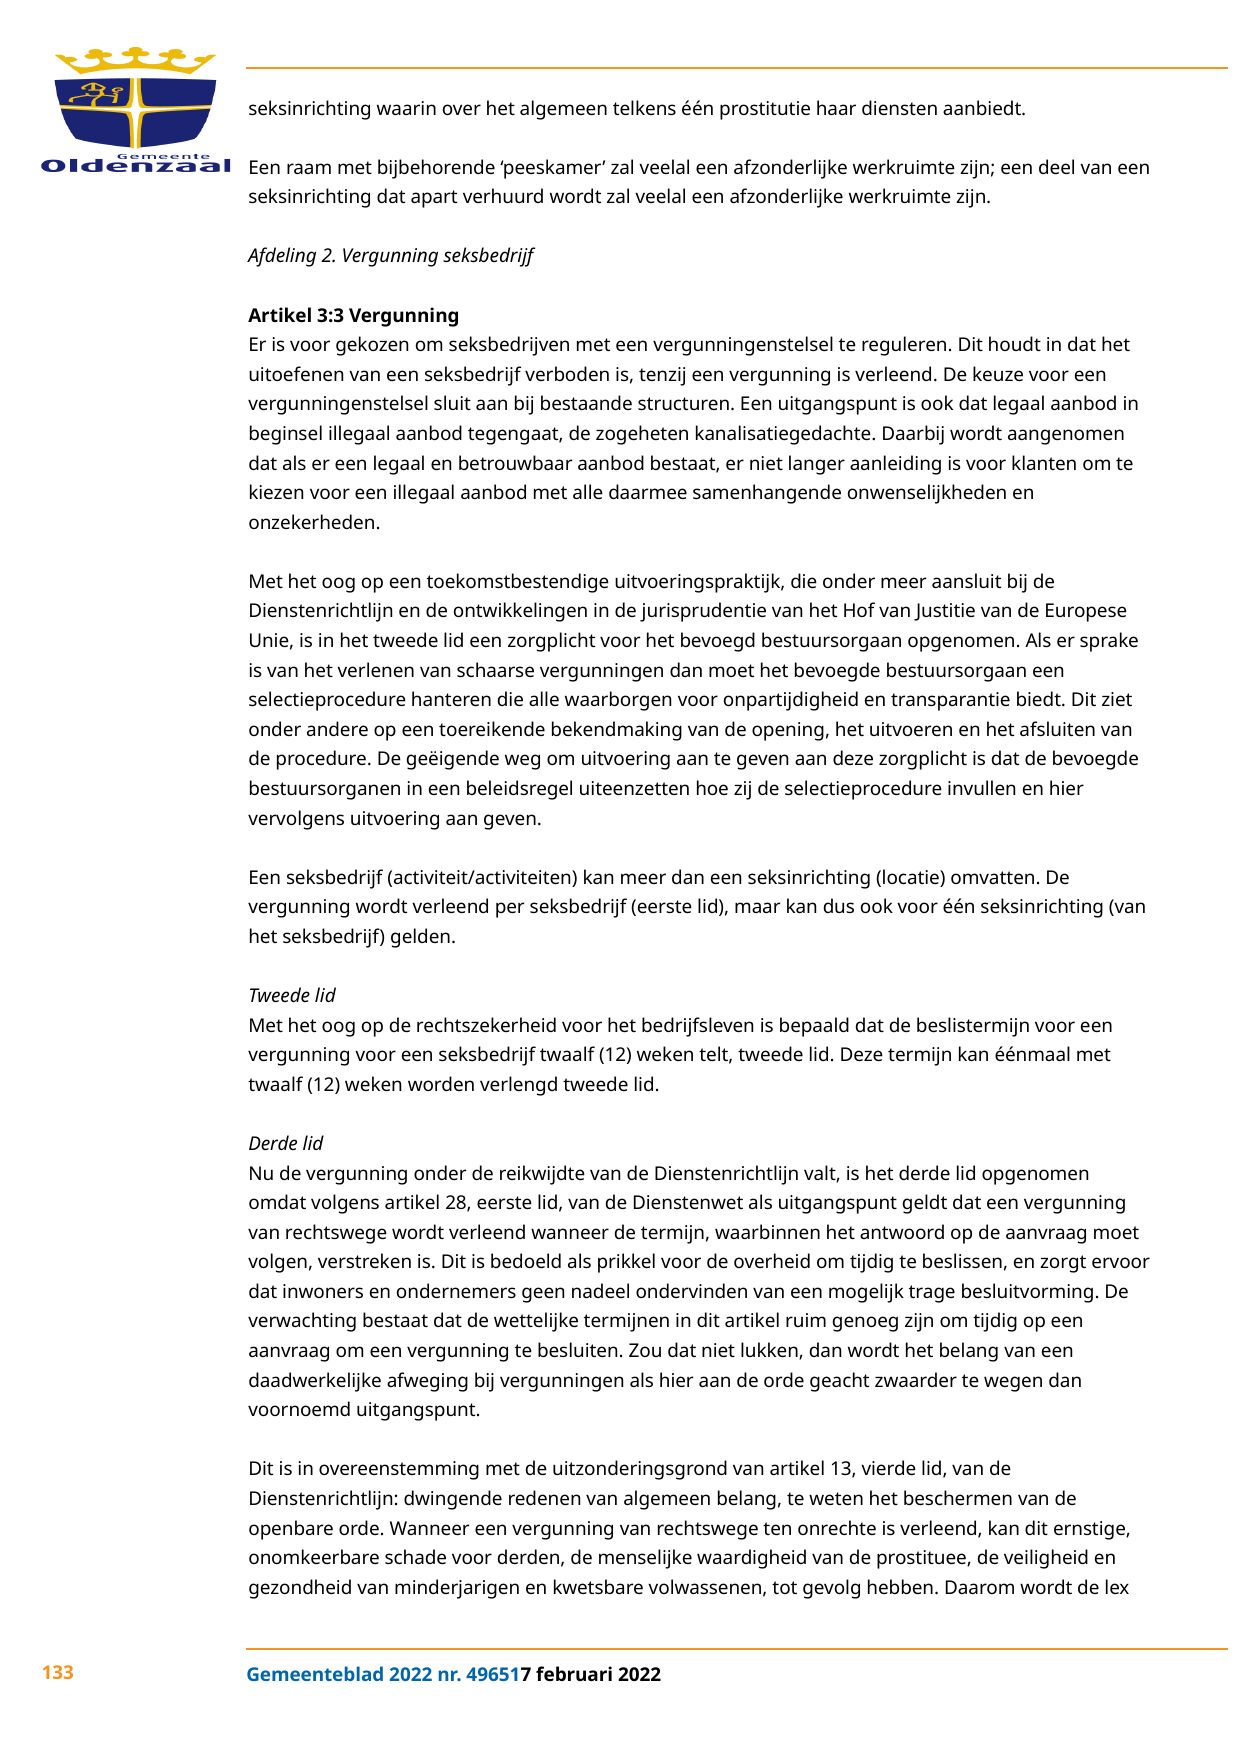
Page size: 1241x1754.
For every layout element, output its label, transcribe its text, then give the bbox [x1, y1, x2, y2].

text seksinrichting waarin over het algemeen telkens één prostitutie haar diensten aanbiedt. [248, 95, 1152, 121]
text Derde lid [248, 1130, 1152, 1156]
text Tweede lid [248, 982, 1152, 1008]
picture [41, 47, 231, 172]
text Artikel 3:3 Vergunning [248, 302, 1152, 328]
text Een raam met bijbehorende ‘peeskamer’ zal veelal een afzonderlijke werkruimte zijn; een deel van een seksinrichting dat apart verhuurd wordt zal veelal een afzonderlijke werkruimte zijn. [248, 154, 1152, 209]
text Met het oog op de rechtszekerheid voor het bedrijfsleven is bepaald dat de beslistermijn voor een vergunning voor een seksbedrijf twaalf (12) weken telt, tweede lid. Deze termijn kan éénmaal met twaalf (12) weken worden verlengd tweede lid. [248, 1012, 1152, 1097]
text Nu de vergunning onder de reikwijdte van de Dienstenrichtlijn valt, is het derde lid opgenomen omdat volgens artikel 28, eerste lid, van de Dienstenwet als uitgangspunt geldt dat een vergunning van rechtswege wordt verleend wanneer de termijn, waarbinnen het antwoord op de aanvraag moet volgen, verstreken is. Dit is bedoeld als prikkel voor de overheid om tijdig te beslissen, en zorgt ervoor dat inwoners en ondernemers geen nadeel ondervinden van een mogelijk trage besluitvorming. De verwachting bestaat dat de wettelijke termijnen in dit artikel ruim genoeg zijn om tijdig op een aanvraag om een vergunning te besluiten. Zou dat niet lukken, dan wordt het belang van een daadwerkelijke afweging bij vergunningen als hier aan de orde geacht zwaarder te wegen dan voornoemd uitgangspunt. [248, 1160, 1152, 1422]
text Dit is in overeenstemming met de uitzonderingsgrond van artikel 13, vierde lid, van de Dienstenrichtlijn: dwingende redenen van algemeen belang, te weten het beschermen van de openbare orde. Wanneer een vergunning van rechtswege ten onrechte is verleend, kan dit ernstige, onomkeerbare schade voor derden, de menselijke waardigheid van de prostituee, de veiligheid en gezondheid van minderjarigen en kwetsbare volwassenen, tot gevolg hebben. Daarom wordt de lex [248, 1456, 1152, 1600]
text Afdeling 2. Vergunning seksbedrijf [248, 243, 1152, 268]
text Een seksbedrijf (activiteit/activiteiten) kan meer dan een seksinrichting (locatie) omvatten. De vergunning wordt verleend per seksbedrijf (eerste lid), maar kan dus ook voor één seksinrichting (van het seksbedrijf) gelden. [248, 864, 1152, 949]
text Er is voor gekozen om seksbedrijven met een vergunningenstelsel te reguleren. Dit houdt in dat het uitoefenen van een seksbedrijf verboden is, tenzij een vergunning is verleend. De keuze voor een vergunningenstelsel sluit aan bij bestaande structuren. Een uitgangspunt is ook dat legaal aanbod in beginsel illegaal aanbod tegengaat, de zogeheten kanalisatiegedachte. Daarbij wordt aangenomen dat als er een legaal en betrouwbaar aanbod bestaat, er niet langer aanleiding is voor klanten om te kiezen voor een illegaal aanbod met alle daarmee samenhangende onwenselijkheden en onzekerheden. [248, 331, 1152, 535]
text Met het oog op een toekomstbestendige uitvoeringspraktijk, die onder meer aansluit bij de Dienstenrichtlijn en de ontwikkelingen in de jurisprudentie van het Hof van Justitie van de Europese Unie, is in het tweede lid een zorgplicht voor het bevoegd bestuursorgaan opgenomen. Als er sprake is van het verlenen van schaarse vergunningen dan moet het bevoegde bestuursorgaan een selectieprocedure hanteren die alle waarborgen voor onpartijdigheid en transparantie biedt. Dit ziet onder andere op een toereikende bekendmaking van de opening, het uitvoeren en het afsluiten van de procedure. De geëigende weg om uitvoering aan te geven aan deze zorgplicht is dat de bevoegde bestuursorganen in een beleidsregel uiteenzetten hoe zij de selectieprocedure invullen en hier vervolgens uitvoering aan geven. [248, 568, 1152, 831]
